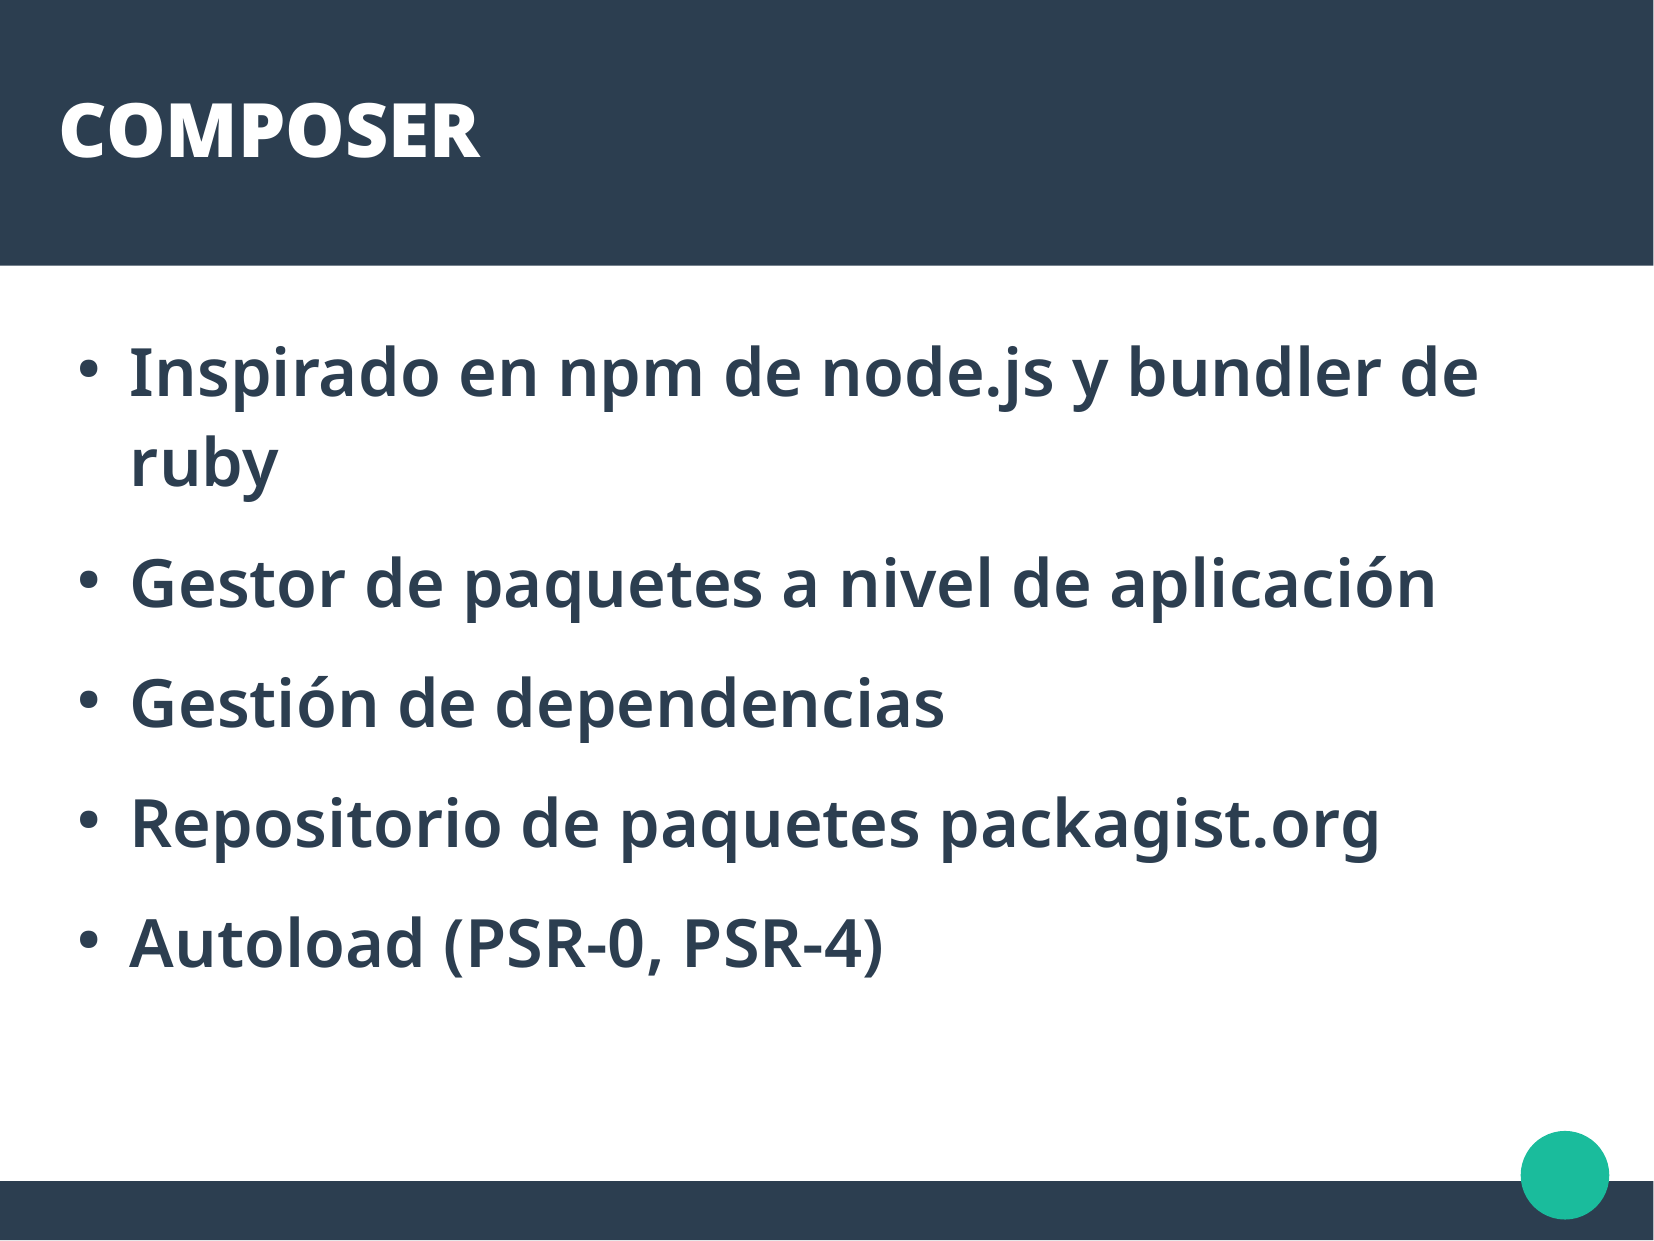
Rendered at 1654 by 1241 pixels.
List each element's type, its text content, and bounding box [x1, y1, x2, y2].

title COMPOSER [59, 49, 1595, 207]
list Inspirado en npm de node.js y bundler de ruby Gestor de paquetes a nivel de aplicación Gestión de dependencias Repositorio de paquetes packagist.org Autoload (PSR-0, PSR-4) [59, 324, 1595, 1152]
